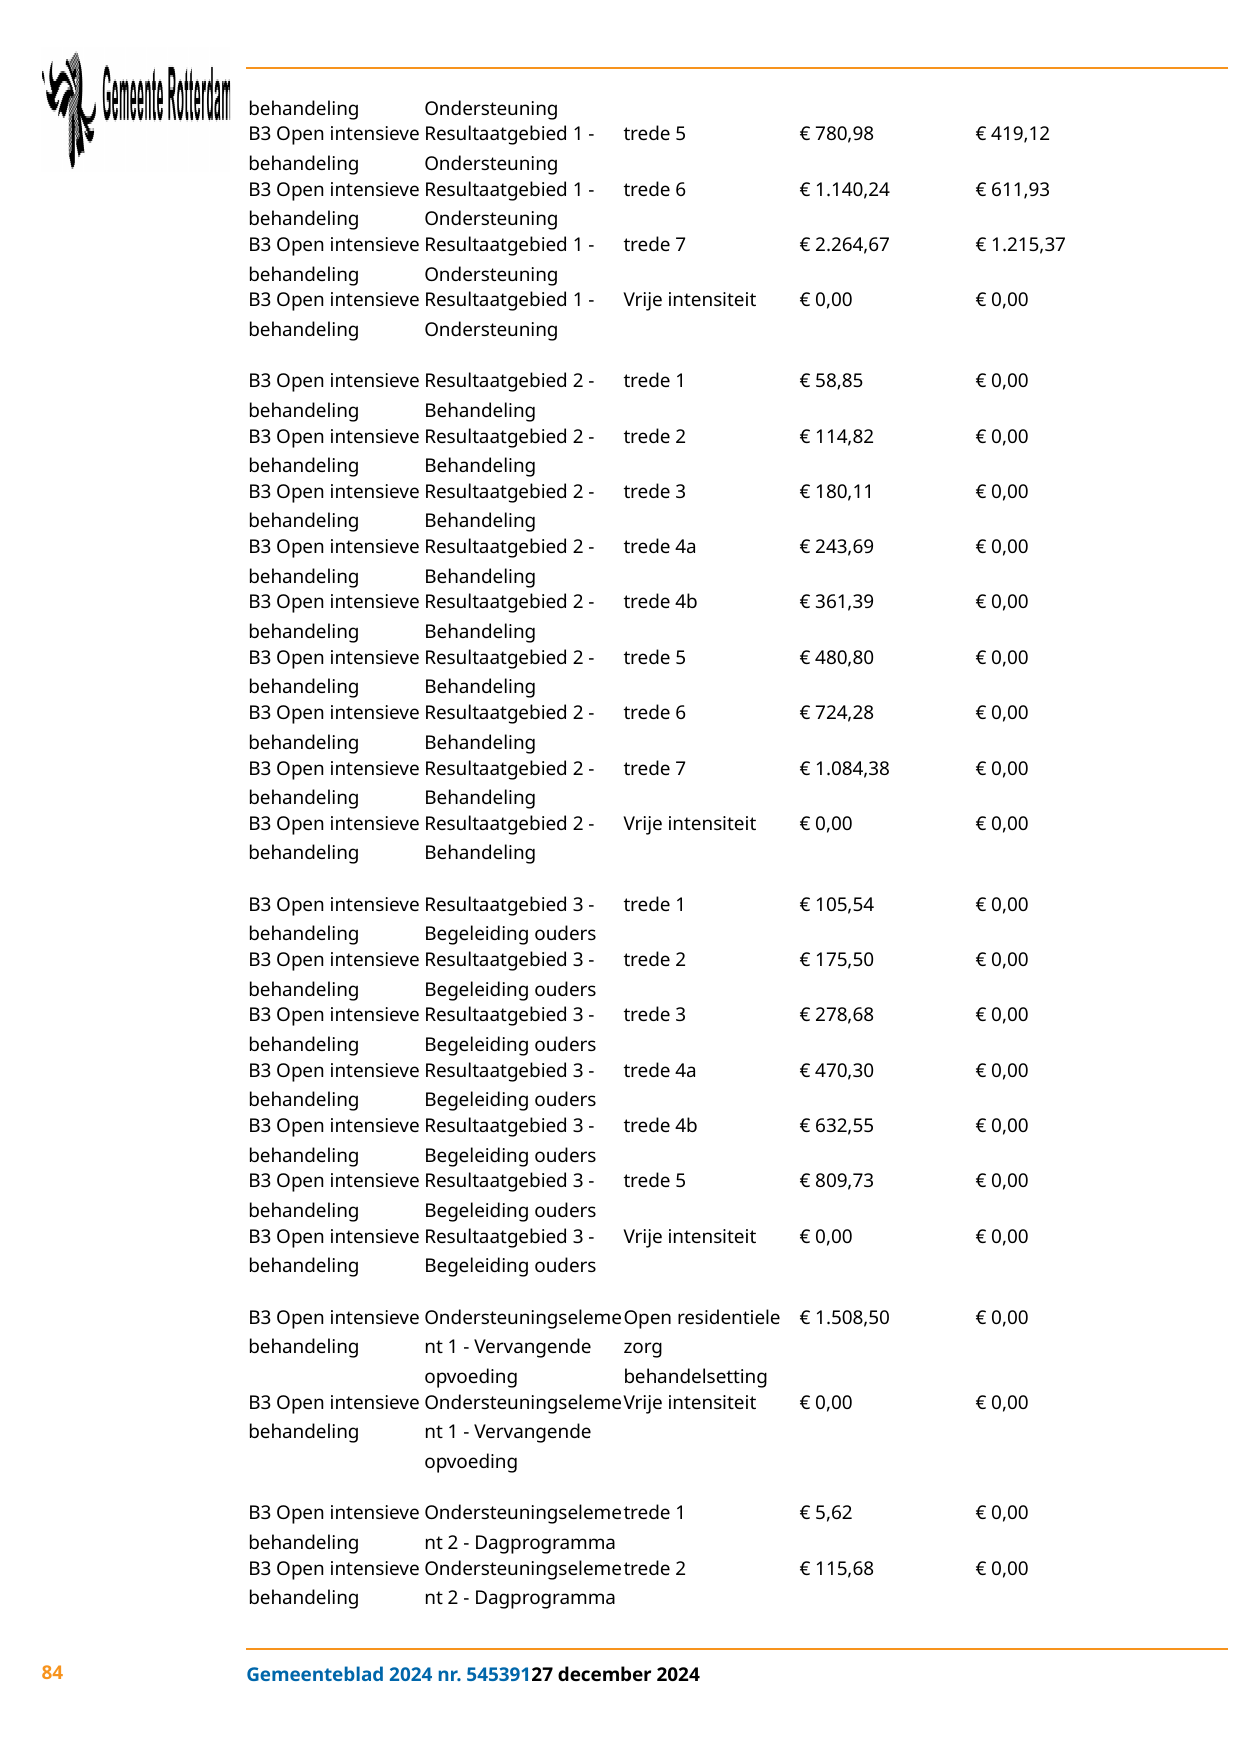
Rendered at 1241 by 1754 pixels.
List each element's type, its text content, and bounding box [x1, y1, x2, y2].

table_cell € 0,00 [975, 1304, 1152, 1389]
table_cell B3 Open intensieve behandeling [248, 644, 424, 699]
table_cell [975, 95, 1152, 121]
table_cell € 1.140,24 [799, 176, 975, 231]
table_cell € 470,30 [799, 1057, 975, 1112]
table_cell € 0,00 [799, 1389, 975, 1474]
table_cell € 175,50 [799, 946, 975, 1002]
table_cell [799, 1278, 975, 1304]
table_cell € 114,82 [799, 423, 975, 478]
table_cell B3 Open intensieve behandeling [248, 1223, 424, 1278]
table_cell Ondersteuningselement 2 - Dagprogramma [424, 1500, 623, 1555]
table_cell [248, 865, 799, 891]
table_cell Ondersteuningselement 1 - Vervangende opvoeding [424, 1304, 623, 1389]
table_cell € 611,93 [975, 176, 1152, 231]
table_cell € 0,00 [975, 368, 1152, 423]
table_cell B3 Open intensieve behandeling [248, 1555, 424, 1610]
table_cell € 0,00 [975, 589, 1152, 644]
table_cell B3 Open intensieve behandeling [248, 755, 424, 810]
table_cell € 0,00 [975, 644, 1152, 699]
table_cell € 1.084,38 [799, 755, 975, 810]
table_cell [975, 865, 1152, 891]
table_cell € 115,68 [799, 1555, 975, 1610]
table_cell € 0,00 [975, 1112, 1152, 1168]
table_cell B3 Open intensieve behandeling [248, 1500, 424, 1555]
table_cell [975, 1474, 1152, 1499]
table_cell [248, 342, 799, 367]
table_cell B3 Open intensieve behandeling [248, 1389, 424, 1474]
table_cell € 780,98 [799, 121, 975, 176]
table_cell € 0,00 [799, 810, 975, 865]
table_cell trede 5 [623, 644, 799, 699]
table_cell € 243,69 [799, 534, 975, 589]
table_cell trede 7 [623, 755, 799, 810]
table_cell Resultaatgebied 2 - Behandeling [424, 589, 623, 644]
table_cell Vrije intensiteit [623, 286, 799, 342]
table_cell trede 4b [623, 589, 799, 644]
table_cell B3 Open intensieve behandeling [248, 891, 424, 946]
table_cell trede 2 [623, 423, 799, 478]
table_cell [975, 342, 1152, 367]
table_cell Resultaatgebied 2 - Behandeling [424, 368, 623, 423]
table_cell € 0,00 [975, 1057, 1152, 1112]
table_cell € 0,00 [975, 534, 1152, 589]
table_cell trede 4a [623, 1057, 799, 1112]
table_cell € 1.215,37 [975, 231, 1152, 286]
table_cell trede 1 [623, 891, 799, 946]
table_cell € 0,00 [975, 699, 1152, 755]
table_cell B3 Open intensieve behandeling [248, 1304, 424, 1389]
table_cell - Ondersteuning [424, 95, 623, 121]
table_cell € 0,00 [975, 1002, 1152, 1057]
picture [41, 47, 231, 172]
table_cell [248, 1278, 799, 1304]
table_cell trede 1 [623, 368, 799, 423]
table_cell Vrije intensiteit [623, 810, 799, 865]
table_cell B3 Open intensieve behandeling [248, 121, 424, 176]
table_cell [623, 95, 799, 121]
table_cell € 0,00 [975, 286, 1152, 342]
table_cell [799, 865, 975, 891]
table_cell [248, 1474, 799, 1499]
table_cell € 809,73 [799, 1168, 975, 1223]
table_cell trede 2 [623, 946, 799, 1002]
table_cell trede 2 [623, 1555, 799, 1610]
table_cell Resultaatgebied 2 - Behandeling [424, 810, 623, 865]
table_cell Resultaatgebied 3 - Begeleiding ouders [424, 1168, 623, 1223]
table_cell Resultaatgebied 1 - Ondersteuning [424, 286, 623, 342]
table_cell [799, 342, 975, 367]
table_cell Resultaatgebied 3 - Begeleiding ouders [424, 946, 623, 1002]
table_cell € 105,54 [799, 891, 975, 946]
table_cell B3 Open intensieve behandeling [248, 699, 424, 755]
table_cell trede 5 [623, 121, 799, 176]
table_cell € 0,00 [975, 810, 1152, 865]
table_cell Open residentiele zorg behandelsetting [623, 1304, 799, 1389]
table_cell B3 Open intensieve behandeling [248, 286, 424, 342]
table_cell € 632,55 [799, 1112, 975, 1168]
table_cell € 5,62 [799, 1500, 975, 1555]
table_cell € 58,85 [799, 368, 975, 423]
table_cell trede 1 [623, 1500, 799, 1555]
table_cell Resultaatgebied 3 - Begeleiding ouders [424, 1223, 623, 1278]
table_cell € 0,00 [975, 1500, 1152, 1555]
table_cell trede 3 [623, 478, 799, 533]
table_cell Resultaatgebied 3 - Begeleiding ouders [424, 1002, 623, 1057]
table_cell € 1.508,50 [799, 1304, 975, 1389]
table_cell trede 7 [623, 231, 799, 286]
table_cell € 361,39 [799, 589, 975, 644]
table_cell trede 4a [623, 534, 799, 589]
table_cell € 419,12 [975, 121, 1152, 176]
table_cell trede 6 [623, 699, 799, 755]
table_cell trede 3 [623, 1002, 799, 1057]
table_cell B3 Open intensieve behandeling [248, 368, 424, 423]
table_cell B3 Open intensieve behandeling [248, 423, 424, 478]
table_cell Vrije intensiteit [623, 1223, 799, 1278]
table_cell behandeling [248, 95, 424, 121]
table_cell B3 Open intensieve behandeling [248, 810, 424, 865]
table_cell Resultaatgebied 2 - Behandeling [424, 644, 623, 699]
table_cell Resultaatgebied 2 - Behandeling [424, 699, 623, 755]
table_cell € 2.264,67 [799, 231, 975, 286]
table_cell trede 5 [623, 1168, 799, 1223]
table_cell B3 Open intensieve behandeling [248, 478, 424, 533]
table_cell [799, 95, 975, 121]
table_cell Resultaatgebied 1 - Ondersteuning [424, 121, 623, 176]
table_cell Ondersteuningselement 1 - Vervangende opvoeding [424, 1389, 623, 1474]
table_cell € 0,00 [975, 755, 1152, 810]
table_cell [975, 1278, 1152, 1304]
table_cell B3 Open intensieve behandeling [248, 589, 424, 644]
table_cell Resultaatgebied 3 - Begeleiding ouders [424, 891, 623, 946]
table_cell Resultaatgebied 1 - Ondersteuning [424, 176, 623, 231]
table_cell Resultaatgebied 3 - Begeleiding ouders [424, 1112, 623, 1168]
table_cell € 278,68 [799, 1002, 975, 1057]
table_cell Ondersteuningselement 2 - Dagprogramma [424, 1555, 623, 1610]
table_cell Resultaatgebied 2 - Behandeling [424, 423, 623, 478]
table_cell Resultaatgebied 2 - Behandeling [424, 478, 623, 533]
table_cell B3 Open intensieve behandeling [248, 1112, 424, 1168]
table_cell B3 Open intensieve behandeling [248, 534, 424, 589]
table_cell trede 6 [623, 176, 799, 231]
table_cell € 0,00 [975, 478, 1152, 533]
table_cell trede 4b [623, 1112, 799, 1168]
table_cell € 0,00 [975, 1168, 1152, 1223]
table_cell [799, 1474, 975, 1499]
table_cell B3 Open intensieve behandeling [248, 231, 424, 286]
table_cell € 480,80 [799, 644, 975, 699]
table_cell € 0,00 [799, 286, 975, 342]
table_cell € 180,11 [799, 478, 975, 533]
table_cell € 0,00 [975, 1555, 1152, 1610]
table_cell B3 Open intensieve behandeling [248, 1002, 424, 1057]
table_cell B3 Open intensieve behandeling [248, 1168, 424, 1223]
table_cell € 0,00 [975, 423, 1152, 478]
table_cell Resultaatgebied 3 - Begeleiding ouders [424, 1057, 623, 1112]
table_cell € 724,28 [799, 699, 975, 755]
table_cell Resultaatgebied 1 - Ondersteuning [424, 231, 623, 286]
table_cell € 0,00 [975, 1223, 1152, 1278]
table_cell Vrije intensiteit [623, 1389, 799, 1474]
table_cell € 0,00 [975, 891, 1152, 946]
table_cell B3 Open intensieve behandeling [248, 176, 424, 231]
table_cell B3 Open intensieve behandeling [248, 1057, 424, 1112]
table_cell € 0,00 [799, 1223, 975, 1278]
table_cell B3 Open intensieve behandeling [248, 946, 424, 1002]
table_cell € 0,00 [975, 946, 1152, 1002]
table_cell Resultaatgebied 2 - Behandeling [424, 755, 623, 810]
table_cell Resultaatgebied 2 - Behandeling [424, 534, 623, 589]
table_cell € 0,00 [975, 1389, 1152, 1474]
